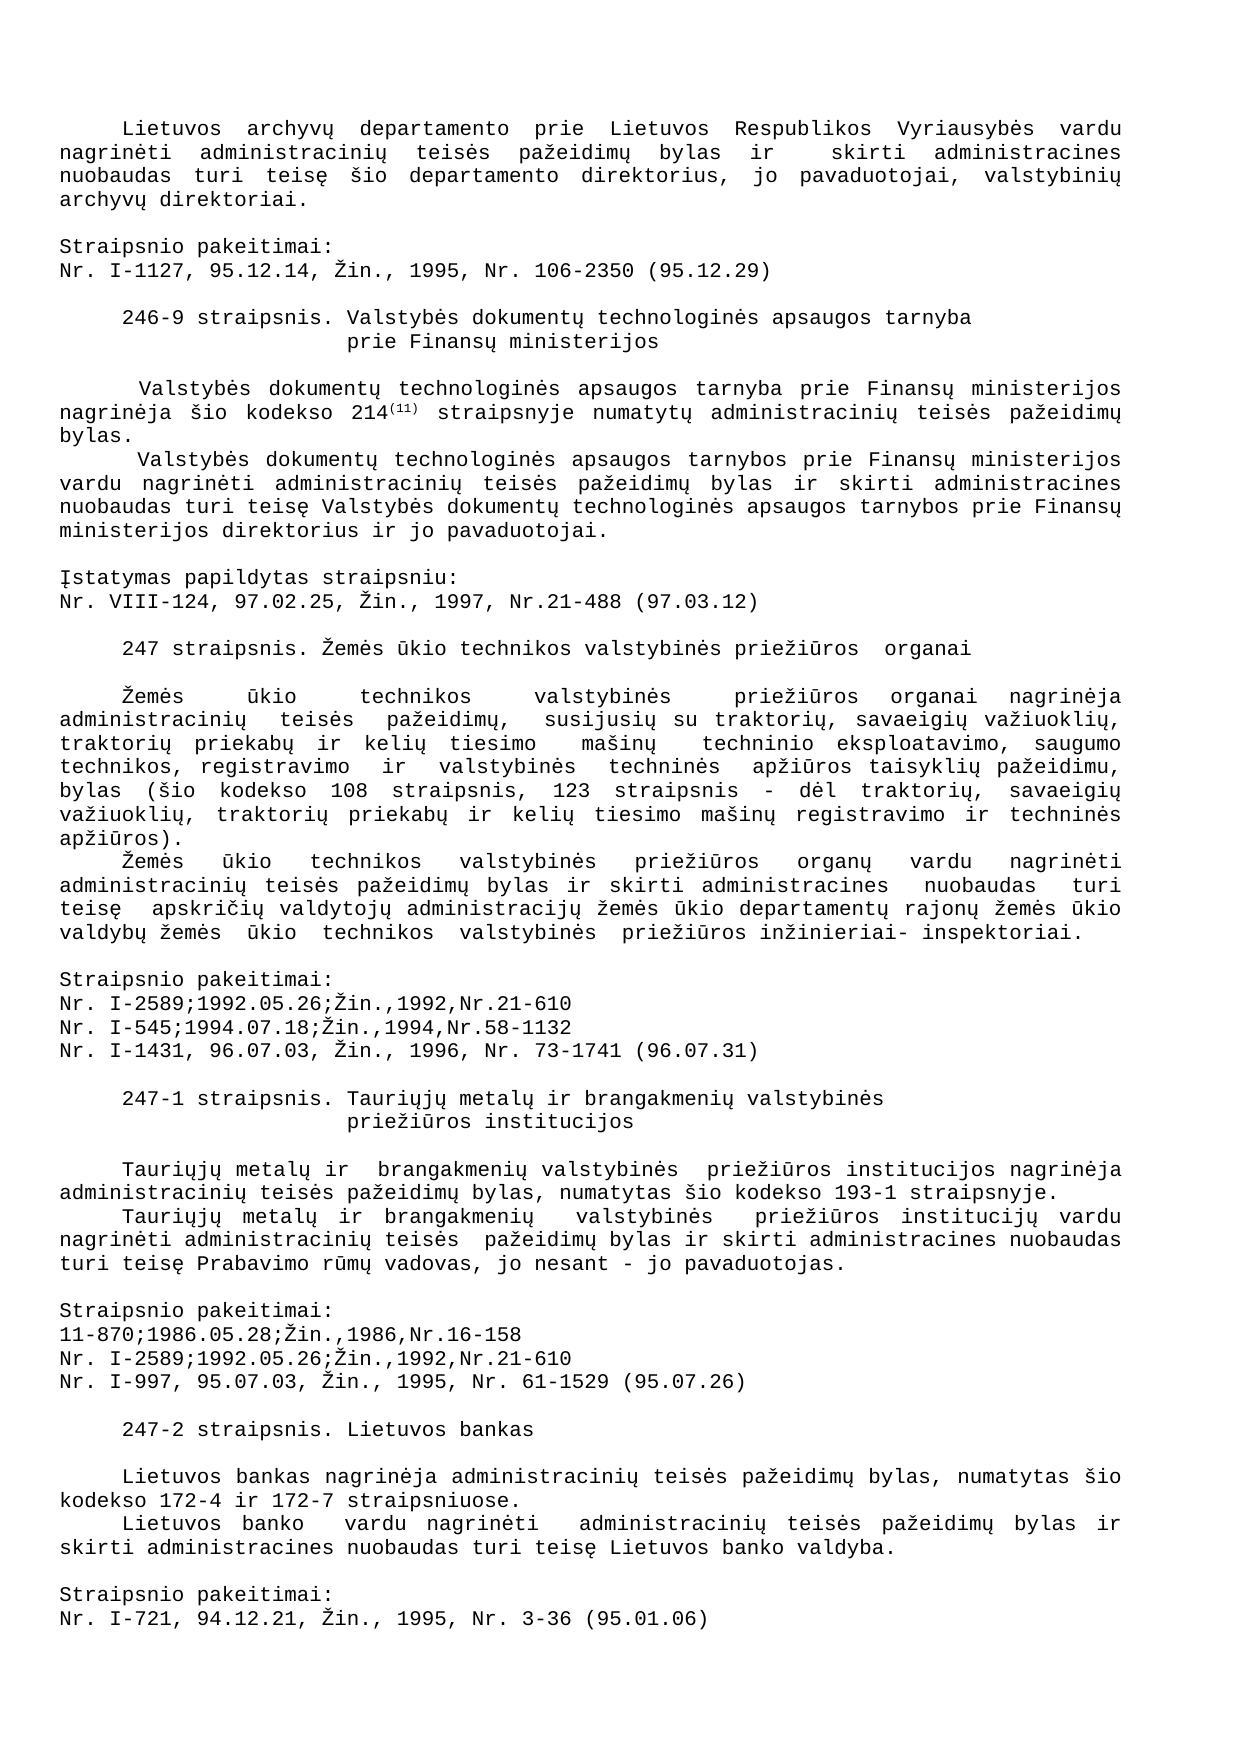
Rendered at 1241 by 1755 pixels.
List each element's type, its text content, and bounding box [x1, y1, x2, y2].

text Nr. I-721, 94.12.21, Žin., 1995, Nr. 3-36 (95.01.06) [59, 1608, 1122, 1631]
text Tauriųjų metalų ir brangakmenių valstybinės priežiūros institucijos nagrinėja administracinių teisės pažeidimų bylas, numatytas šio kodekso 193-1 straipsnyje. [59, 1158, 1122, 1206]
text Žemės ūkio technikos valstybinės priežiūros organai nagrinėja administracinių teisės pažeidimų, susijusių su traktorių, savaeigių važiuoklių, traktorių priekabų ir kelių tiesimo mašinų techninio eksploatavimo, saugumo technikos, registravimo ir valstybinės techninės apžiūros taisyklių pažeidimu, bylas (šio kodekso 108 straipsnis, 123 straipsnis - dėl traktorių, savaeigių važiuoklių, traktorių priekabų ir kelių tiesimo mašinų registravimo ir techninės apžiūros). [59, 686, 1122, 851]
text 247 straipsnis. Žemės ūkio technikos valstybinės priežiūros organai [59, 638, 1122, 662]
text Straipsnio pakeitimai: [59, 236, 1122, 260]
text Straipsnio pakeitimai: [59, 969, 1122, 993]
text prie Finansų ministerijos [59, 331, 1122, 354]
text Nr. I-1127, 95.12.14, Žin., 1995, Nr. 106-2350 (95.12.29) [59, 260, 1122, 284]
text Nr. VIII-124, 97.02.25, Žin., 1997, Nr.21-488 (97.03.12) [59, 591, 1122, 615]
text 247-1 straipsnis. Tauriųjų metalų ir brangakmenių valstybinės [59, 1088, 1122, 1111]
text 247-2 straipsnis. Lietuvos bankas [59, 1419, 1122, 1442]
text Nr. I-545;1994.07.18;Žin.,1994,Nr.58-1132 [59, 1017, 1122, 1040]
text Nr. I-1431, 96.07.03, Žin., 1996, Nr. 73-1741 (96.07.31) [59, 1040, 1122, 1064]
text Lietuvos bankas nagrinėja administracinių teisės pažeidimų bylas, numatytas šio kodekso 172-4 ir 172-7 straipsniuose. [59, 1466, 1122, 1513]
text Straipsnio pakeitimai: [59, 1300, 1122, 1324]
text Įstatymas papildytas straipsniu: [59, 567, 1122, 591]
text Nr. I-997, 95.07.03, Žin., 1995, Nr. 61-1529 (95.07.26) [59, 1371, 1122, 1395]
text Nr. I-2589;1992.05.26;Žin.,1992,Nr.21-610 [59, 1348, 1122, 1371]
text 11-870;1986.05.28;Žin.,1986,Nr.16-158 [59, 1324, 1122, 1348]
text Nr. I-2589;1992.05.26;Žin.,1992,Nr.21-610 [59, 993, 1122, 1017]
text Tauriųjų metalų ir brangakmenių valstybinės priežiūros institucijų vardu nagrinėti administracinių teisės pažeidimų bylas ir skirti administracines nuobaudas turi teisę Prabavimo rūmų vadovas, jo nesant - jo pavaduotojas. [59, 1206, 1122, 1277]
text 246-9 straipsnis. Valstybės dokumentų technologinės apsaugos tarnyba [59, 307, 1122, 331]
text priežiūros institucijos [59, 1111, 1122, 1135]
text Straipsnio pakeitimai: [59, 1584, 1122, 1608]
text Lietuvos archyvų departamento prie Lietuvos Respublikos Vyriausybės vardu nagrinėti administracinių teisės pažeidimų bylas ir skirti administracines nuobaudas turi teisę šio departamento direktorius, jo pavaduotojai, valstybinių archyvų direktoriai. [59, 118, 1122, 213]
text Lietuvos banko vardu nagrinėti administracinių teisės pažeidimų bylas ir skirti administracines nuobaudas turi teisę Lietuvos banko valdyba. [59, 1513, 1122, 1561]
text Valstybės dokumentų technologinės apsaugos tarnybos prie Finansų ministerijos vardu nagrinėti administracinių teisės pažeidimų bylas ir skirti administracines nuobaudas turi teisę Valstybės dokumentų technologinės apsaugos tarnybos prie Finansų ministerijos direktorius ir jo pavaduotojai. [59, 449, 1122, 544]
text Žemės ūkio technikos valstybinės priežiūros organų vardu nagrinėti administracinių teisės pažeidimų bylas ir skirti administracines nuobaudas turi teisę apskričių valdytojų administracijų žemės ūkio departamentų rajonų žemės ūkio valdybų žemės ūkio technikos valstybinės priežiūros inžinieriai- inspektoriai. [59, 851, 1122, 946]
text Valstybės dokumentų technologinės apsaugos tarnyba prie Finansų ministerijos nagrinėja šio kodekso 214(11) straipsnyje numatytų administracinių teisės pažeidimų bylas. [59, 378, 1122, 449]
